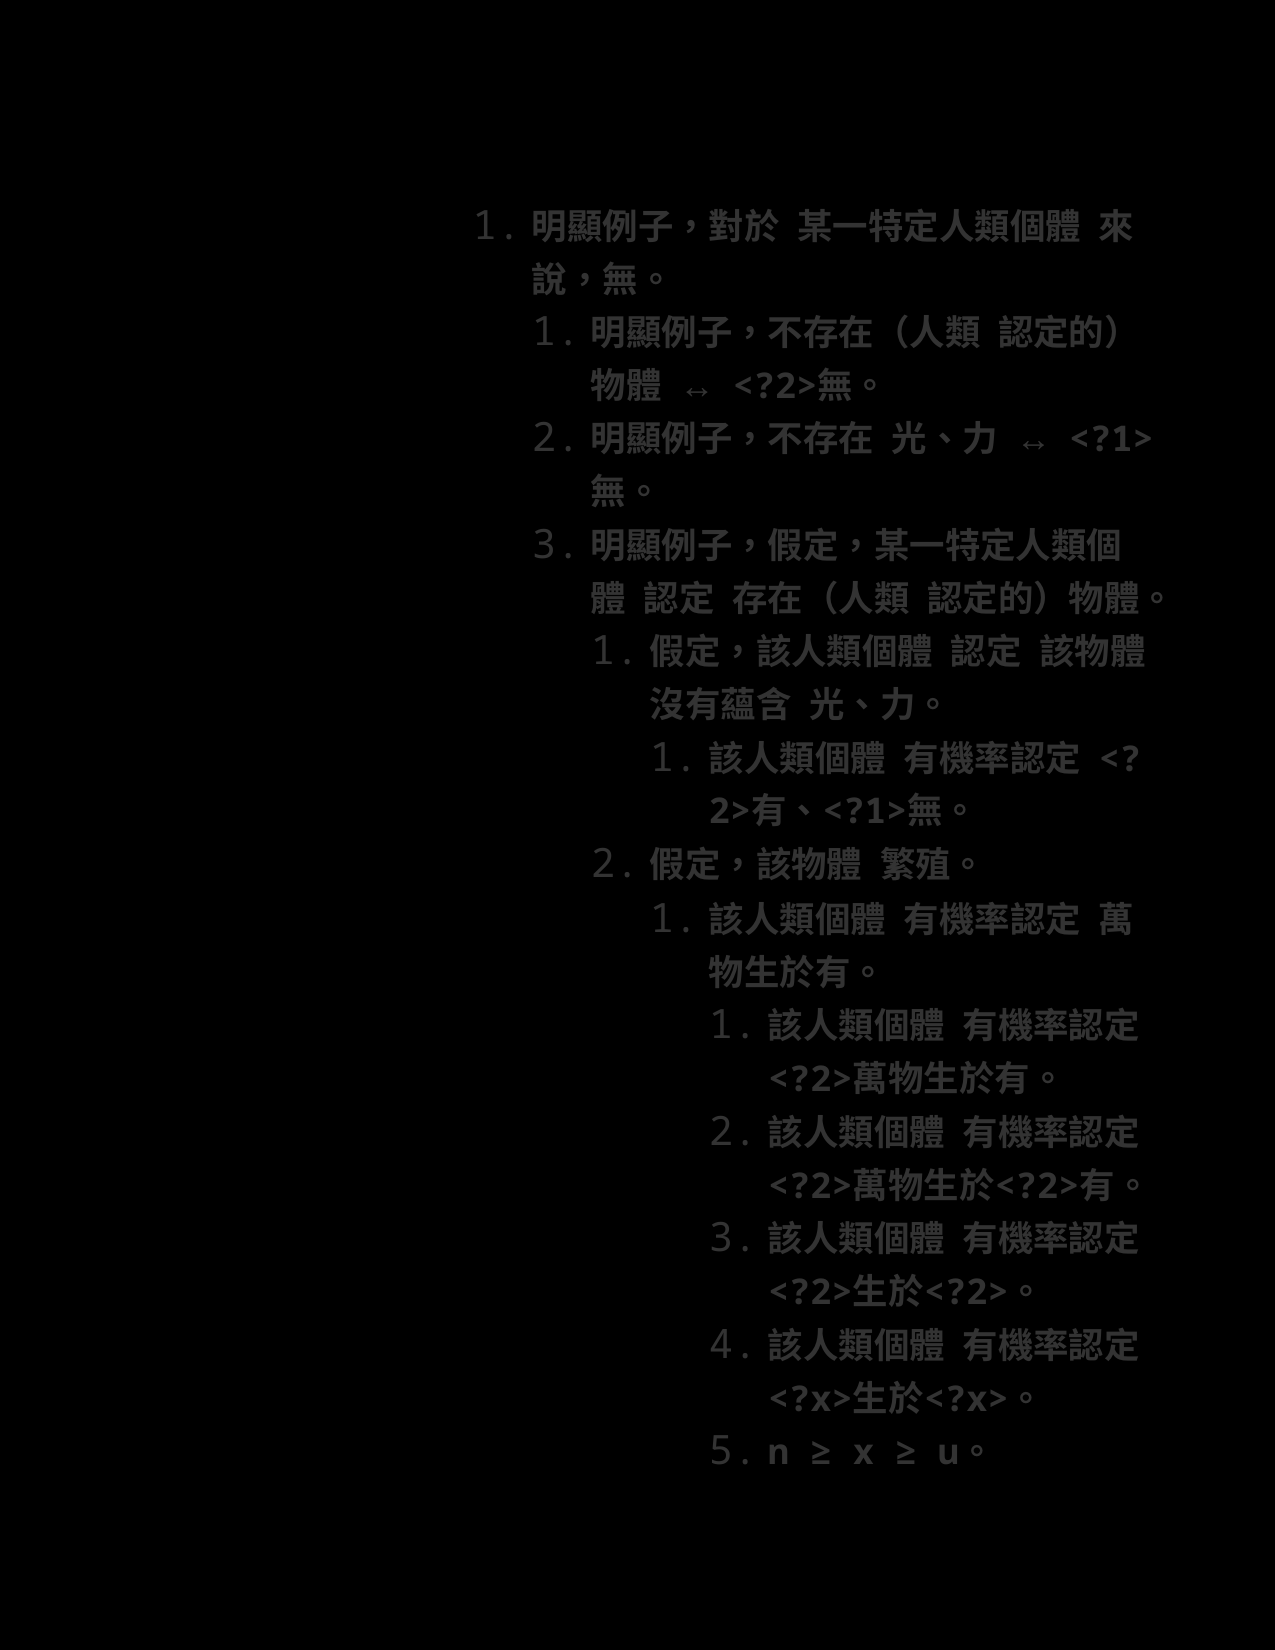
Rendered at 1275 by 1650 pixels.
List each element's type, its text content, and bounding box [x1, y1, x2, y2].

list 明顯例子，不存在 光、力 ↔ <?1>無。 [532, 409, 1157, 515]
list 假定，該物體 繁殖。 [591, 834, 1157, 889]
list n ≥ x ≥ u。 [709, 1421, 1157, 1477]
list 該人類個體 有機率認定 <?2>萬物生於有。 [709, 996, 1157, 1102]
list 假定，該人類個體 認定 該物體 沒有蘊含 光、力。 [591, 621, 1157, 728]
list 該人類個體 有機率認定 <?2>有、<?1>無。 [649, 728, 1157, 834]
list 該人類個體 有機率認定 <?x>生於<?x>。 [709, 1315, 1157, 1421]
list 該人類個體 有機率認定 <?2>萬物生於<?2>有。 [709, 1102, 1157, 1208]
list 該人類個體 有機率認定 <?2>生於<?2>。 [709, 1208, 1157, 1315]
list 明顯例子，不存在（人類 認定的）物體 ↔ <?2>無。 [532, 302, 1157, 409]
list 該人類個體 有機率認定 萬物生於有。 [649, 889, 1157, 996]
list 明顯例子，對於 某一特定人類個體 來說，無。 [472, 196, 1157, 302]
list 明顯例子，假定，某一特定人類個體 認定 存在（人類 認定的）物體。 [532, 515, 1157, 621]
